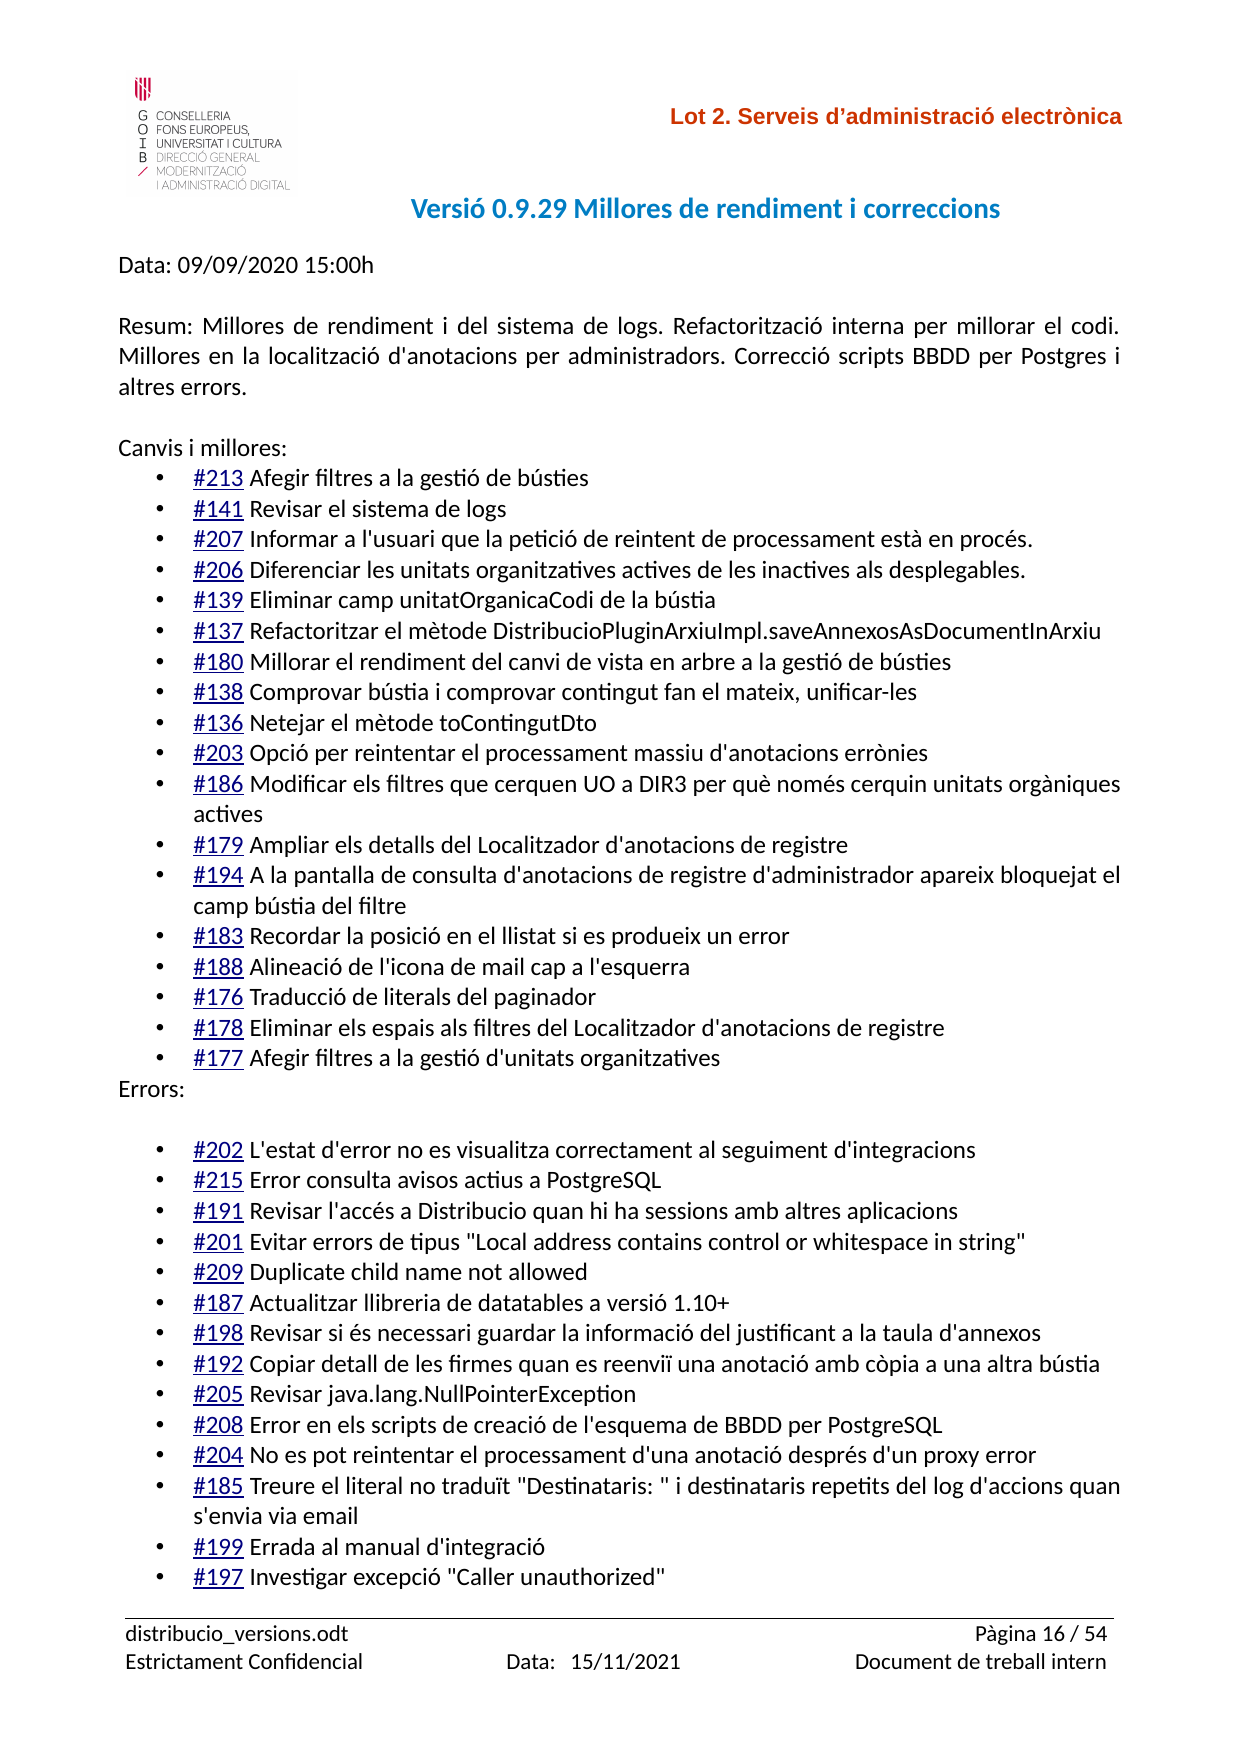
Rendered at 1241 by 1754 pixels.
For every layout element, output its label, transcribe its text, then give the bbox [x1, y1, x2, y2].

list #198 Revisar si és necessari guardar la informació del justificant a la taula d'annexos [156, 1317, 1122, 1348]
subtitle Versió 0.9.29 Millores de rendiment i correccions [153, 190, 1122, 225]
list #137 Refactoritzar el mètode DistribucioPluginArxiuImpl.saveAnnexosAsDocumentInArxiu [156, 615, 1122, 646]
list #180 Millorar el rendiment del canvi de vista en arbre a la gestió de bústies [156, 646, 1122, 676]
list #139 Eliminar camp unitatOrganicaCodi de la bústia [156, 585, 1122, 615]
list #178 Eliminar els espais als filtres del Localitzador d'anotacions de registre [156, 1012, 1122, 1042]
list #201 Evitar errors de tipus "Local address contains control or whitespace in string" [156, 1226, 1122, 1256]
list #215 Error consulta avisos actius a PostgreSQL [156, 1164, 1122, 1195]
list #136 Netejar el mètode toContingutDto [156, 707, 1122, 737]
list #209 Duplicate child name not allowed [156, 1256, 1122, 1287]
text Canvis i millores: [118, 432, 1122, 463]
list #208 Error en els scripts de creació de l'esquema de BBDD per PostgreSQL [156, 1409, 1122, 1439]
text Resum: Millores de rendiment i del sistema de logs. Refactorització interna per millorar el codi. Millores en la localització d'anotacions per administradors. Correcció scripts BBDD per Postgres i altres errors. [118, 310, 1122, 402]
list #183 Recordar la posició en el llistat si es produeix un error [156, 920, 1122, 951]
text Errors: [118, 1073, 1122, 1103]
list #203 Opció per reintentar el processament massiu d'anotacions errònies [156, 737, 1122, 768]
list #194 A la pantalla de consulta d'anotacions de registre d'administrador apareix bloquejat el camp bústia del filtre [156, 859, 1122, 920]
list #141 Revisar el sistema de logs [156, 493, 1122, 524]
list #177 Afegir filtres a la gestió d'unitats organitzatives [156, 1042, 1122, 1073]
list #188 Alineació de l'icona de mail cap a l'esquerra [156, 951, 1122, 981]
list #185 Treure el literal no traduït "Destinataris: " i destinataris repetits del log d'accions quan s'envia via email [156, 1470, 1122, 1531]
list #187 Actualitzar llibreria de datatables a versió 1.10+ [156, 1287, 1122, 1317]
list #186 Modificar els filtres que cerquen UO a DIR3 per què només cerquin unitats orgàniques actives [156, 768, 1122, 829]
list #204 No es pot reintentar el processament d'una anotació després d'un proxy error [156, 1439, 1122, 1470]
list #197 Investigar excepció "Caller unauthorized" [156, 1561, 1122, 1592]
list #176 Traducció de literals del paginador [156, 981, 1122, 1012]
list #199 Errada al manual d'integració [156, 1531, 1122, 1561]
list #213 Afegir filtres a la gestió de bústies [156, 463, 1122, 493]
list #202 L'estat d'error no es visualitza correctament al seguiment d'integracions [156, 1134, 1122, 1164]
list #192 Copiar detall de les firmes quan es reenviï una anotació amb còpia a una altra bústia [156, 1348, 1122, 1378]
picture [126, 70, 299, 197]
list #138 Comprovar bústia i comprovar contingut fan el mateix, unificar-les [156, 676, 1122, 707]
list #206 Diferenciar les unitats organitzatives actives de les inactives als desplegables. [156, 554, 1122, 585]
list #179 Ampliar els detalls del Localitzador d'anotacions de registre [156, 829, 1122, 859]
list #191 Revisar l'accés a Distribucio quan hi ha sessions amb altres aplicacions [156, 1195, 1122, 1226]
list #205 Revisar java.lang.NullPointerException [156, 1378, 1122, 1409]
list #207 Informar a l'usuari que la petició de reintent de processament està en procés. [156, 524, 1122, 554]
text Data: 09/09/2020 15:00h [118, 249, 1122, 279]
